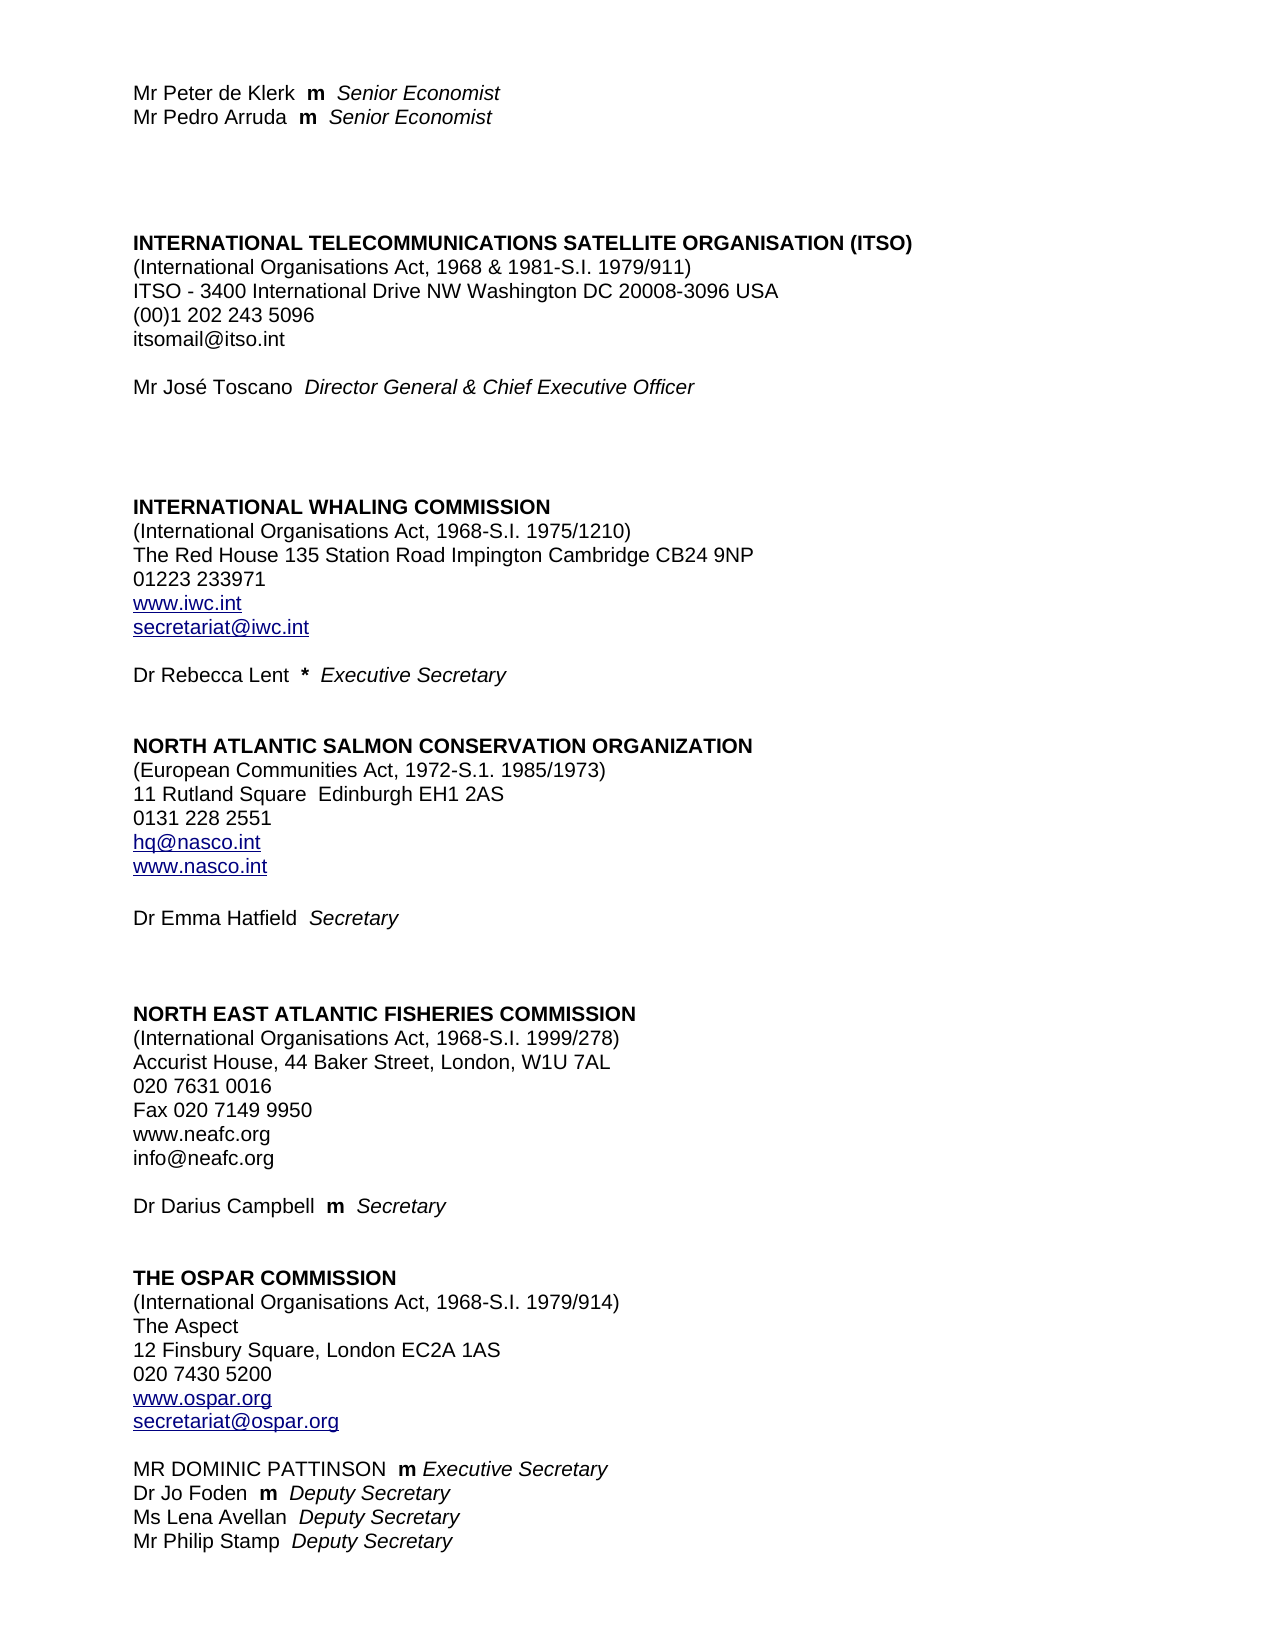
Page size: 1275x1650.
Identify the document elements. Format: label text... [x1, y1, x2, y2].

text www.neafc.org [133, 1122, 1181, 1146]
text Mr Pedro Arruda m Senior Economist [133, 105, 1181, 129]
text (International Organisations Act, 1968-S.I. 1975/1210) [133, 519, 1181, 543]
text NORTH ATLANTIC SALMON CONSERVATION ORGANIZATION [133, 734, 1181, 758]
text (International Organisations Act, 1968 & 1981-S.I. 1979/911) [133, 255, 1181, 279]
subtitle THE OSPAR COMMISSION [133, 1266, 1181, 1289]
text Dr Emma Hatfield Secretary [133, 906, 1181, 930]
text Dr Jo Foden m Deputy Secretary [133, 1481, 1181, 1505]
text The Red House 135 Station Road Impington Cambridge CB24 9NP [133, 543, 1181, 567]
text Accurist House, 44 Baker Street, London, W1U 7AL [133, 1050, 1181, 1074]
text secretariat@iwc.int [133, 614, 1181, 638]
text Dr Rebecca Lent * Executive Secretary [133, 662, 1181, 686]
text 0131 228 2551 [133, 806, 1181, 830]
text Mr José Toscano Director General & Chief Executive Officer [133, 375, 1181, 399]
text INTERNATIONAL WHALING COMMISSION [133, 495, 1181, 519]
text 020 7430 5200 [133, 1361, 1181, 1385]
text 020 7631 0016 [133, 1074, 1181, 1098]
text itsomail@itso.int [133, 327, 1181, 351]
subtitle NORTH EAST ATLANTIC FISHERIES COMMISSION [133, 1002, 1181, 1026]
text secretariat@ospar.org [133, 1409, 1181, 1433]
text info@neafc.org [133, 1146, 1181, 1170]
text 11 Rutland Square Edinburgh EH1 2AS [133, 782, 1181, 806]
text Dr Darius Campbell m Secretary [133, 1194, 1181, 1218]
text (European Communities Act, 1972-S.1. 1985/1973) [133, 758, 1181, 782]
text Mr Peter de Klerk m Senior Economist [133, 81, 1181, 105]
text INTERNATIONAL TELECOMMUNICATIONS SATELLITE ORGANISATION (ITSO) [133, 231, 1181, 255]
text The Aspect [133, 1313, 1181, 1337]
text www.ospar.org [133, 1385, 1181, 1409]
text (International Organisations Act, 1968-S.I. 1979/914) [133, 1289, 1181, 1313]
text Mr Philip Stamp Deputy Secretary [133, 1529, 1181, 1553]
text 01223 233971 [133, 567, 1181, 591]
text hq@nasco.int [133, 830, 1181, 854]
text MR DOMINIC PATTINSON m Executive Secretary [133, 1457, 1181, 1481]
text www.iwc.int [133, 591, 1181, 614]
text Fax 020 7149 9950 [133, 1098, 1181, 1122]
text (International Organisations Act, 1968-S.I. 1999/278) [133, 1026, 1181, 1050]
text (00)1 202 243 5096 [133, 303, 1181, 327]
text 12 Finsbury Square, London EC2A 1AS [133, 1337, 1181, 1361]
text ITSO - 3400 International Drive NW Washington DC 20008-3096 USA [133, 279, 1181, 303]
text Ms Lena Avellan Deputy Secretary [133, 1505, 1181, 1529]
text www.nasco.int [133, 854, 1181, 878]
